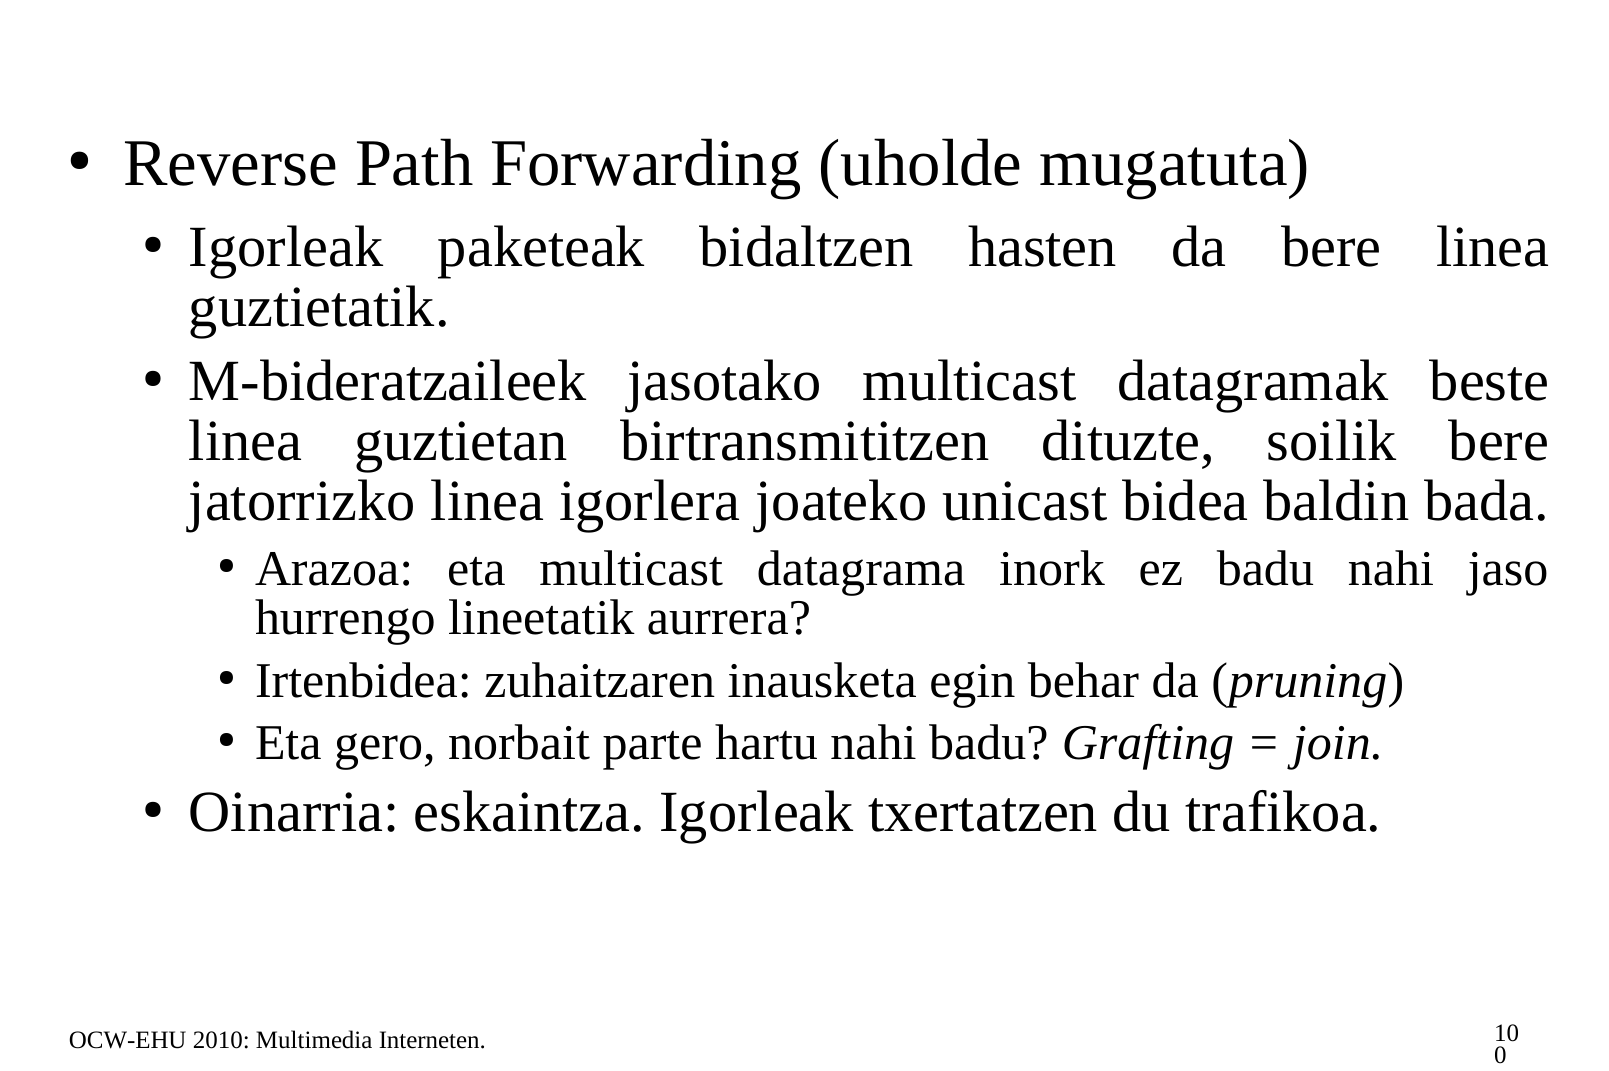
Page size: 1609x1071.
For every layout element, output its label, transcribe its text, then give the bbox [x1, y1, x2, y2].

list Reverse Path Forwarding (uholde mugatuta) Igorleak paketeak bidaltzen hasten da bere linea guztietatik. M-bideratzaileek jasotako multicast datagramak beste linea guztietan birtransmititzen dituzte, soilik bere jatorrizko linea igorlera joateko unicast bidea baldin bada. Arazoa: eta multicast datagrama inork ez badu nahi jaso hurrengo lineetatik aurrera? Irtenbidea: zuhaitzaren inausketa egin behar da (pruning) Eta gero, norbait parte hartu nahi badu? Grafting = join. Oinarria: eskaintza. Igorleak txertatzen du trafikoa. [52, 118, 1565, 956]
